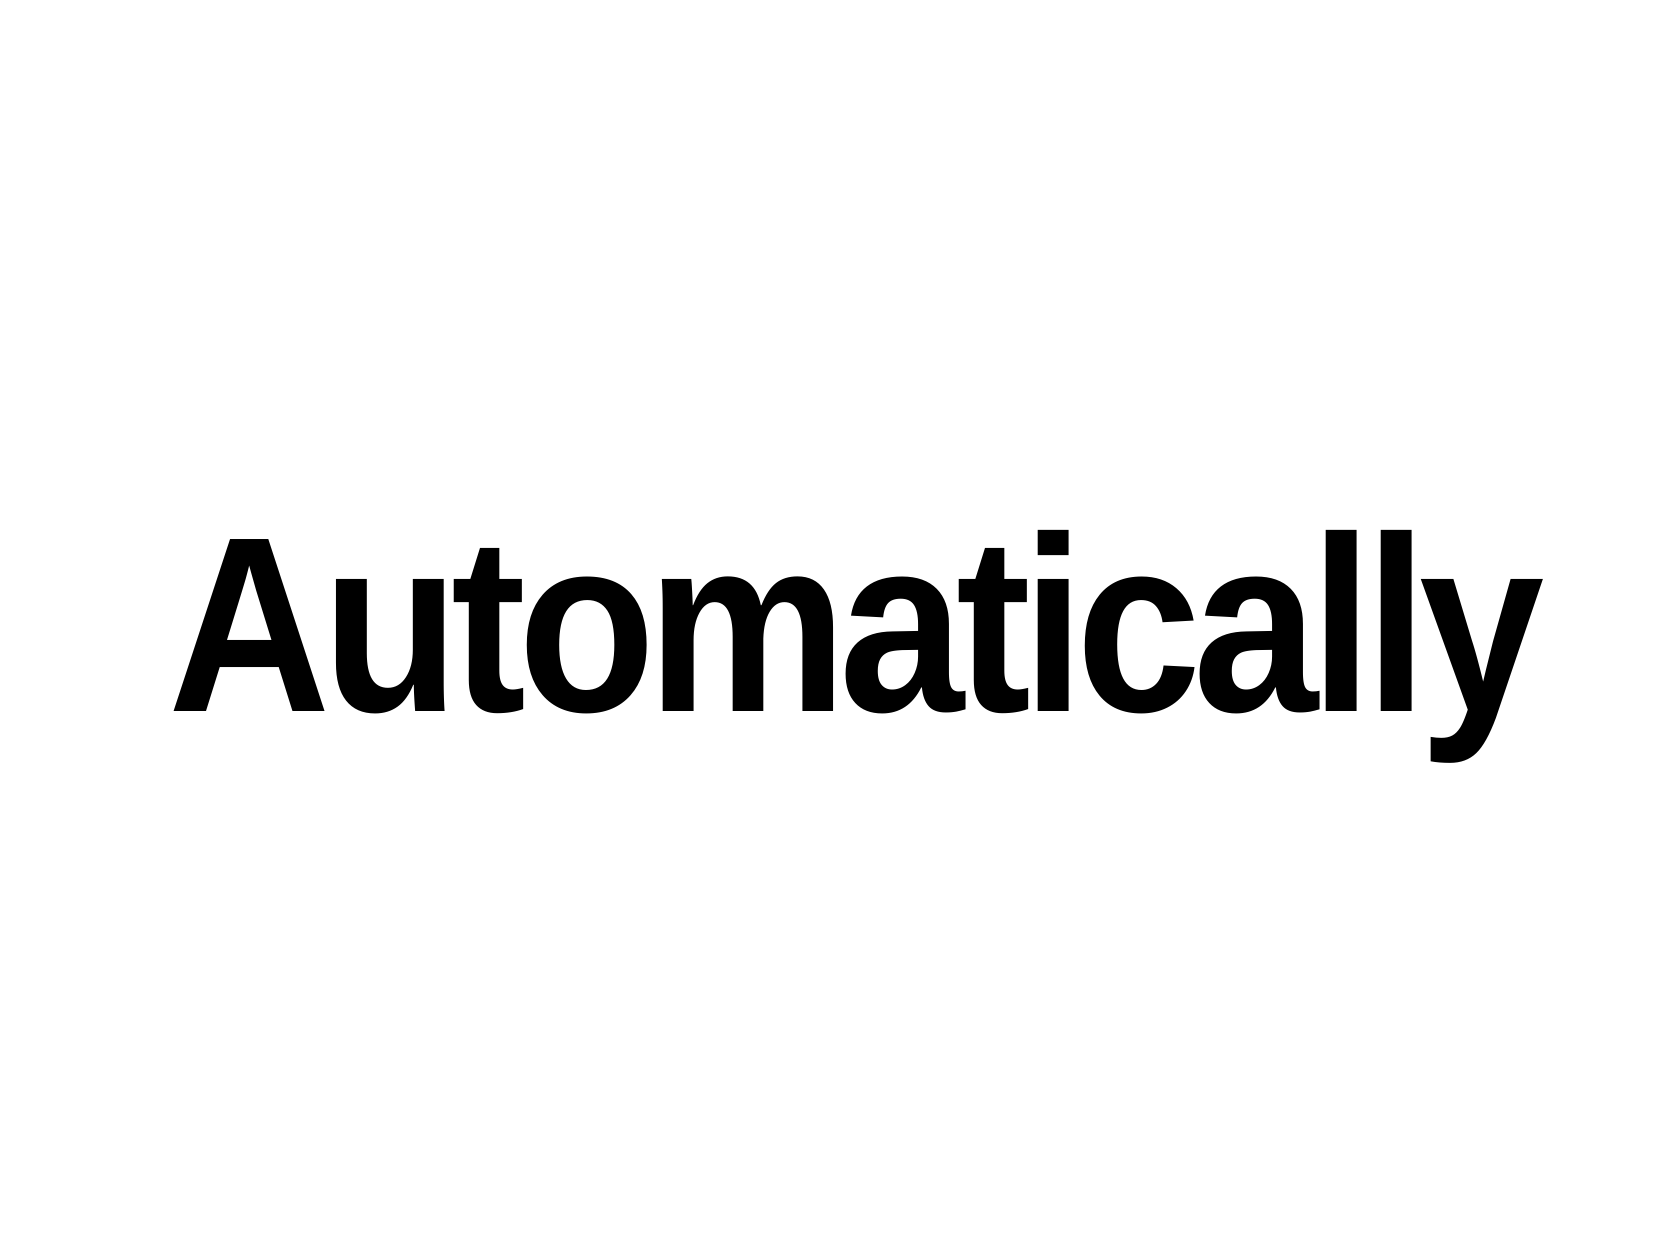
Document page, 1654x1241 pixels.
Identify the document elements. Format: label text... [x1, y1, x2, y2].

title Automatically [112, 49, 1601, 1201]
